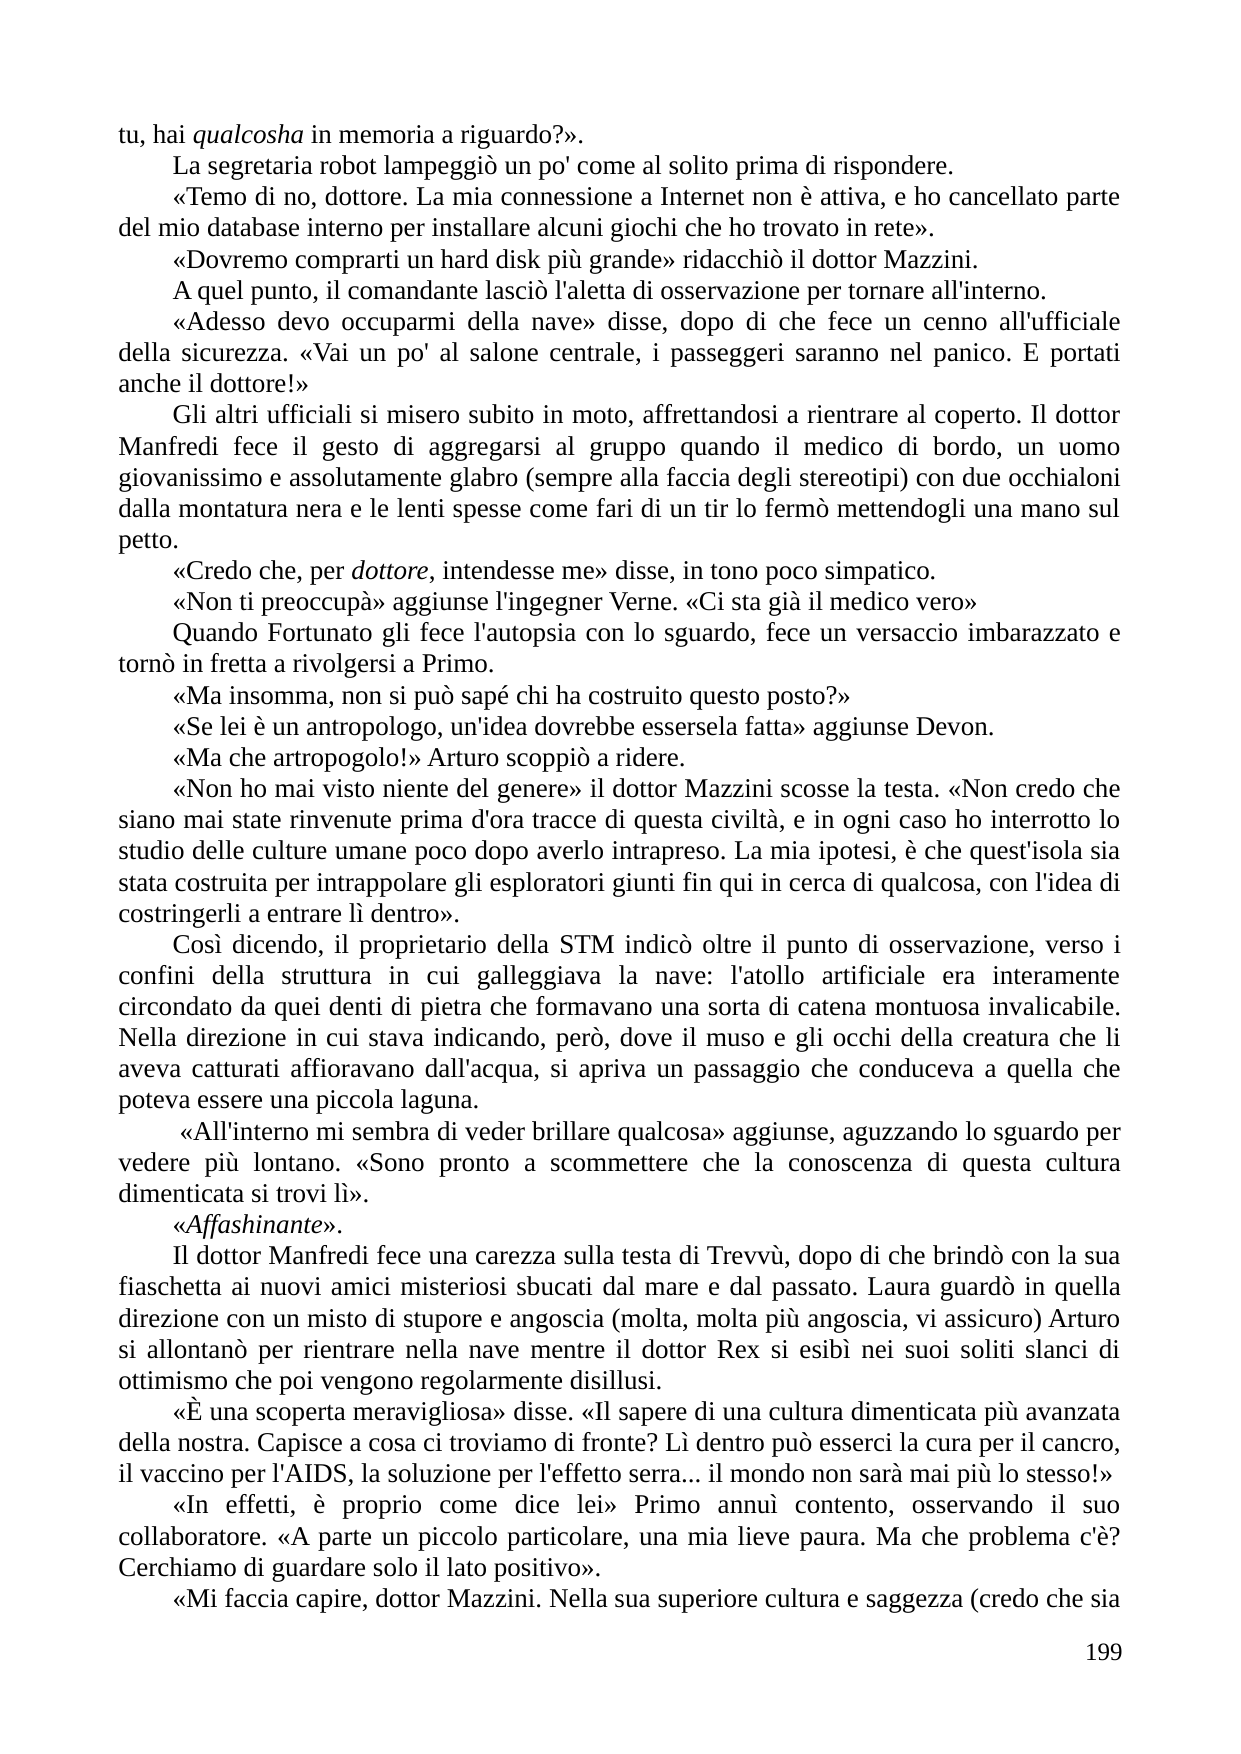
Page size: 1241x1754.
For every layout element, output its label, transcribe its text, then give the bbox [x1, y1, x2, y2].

text «Non ho mai visto niente del genere» il dottor Mazzini scosse la testa. «Non credo che siano mai state rinvenute prima d'ora tracce di questa civiltà, e in ogni caso ho interrotto lo studio delle culture umane poco dopo averlo intrapreso. La mia ipotesi, è che quest'isola sia stata costruita per intrappolare gli esploratori giunti fin qui in cerca di qualcosa, con l'idea di costringerli a entrare lì dentro». [118, 772, 1122, 928]
text «Non ti preoccupà» aggiunse l'ingegner Verne. «Ci sta già il medico vero» [118, 585, 1122, 616]
text «In effetti, è proprio come dice lei» Primo annuì contento, osservando il suo collaboratore. «A parte un piccolo particolare, una mia lieve paura. Ma che problema c'è? Cerchiamo di guardare solo il lato positivo». [118, 1488, 1122, 1582]
text «Ma insomma, non si può sapé chi ha costruito questo posto?» [118, 679, 1122, 710]
text La segretaria robot lampeggiò un po' come al solito prima di rispondere. [118, 149, 1122, 180]
text «Ma che artropogolo!» Arturo scoppiò a ridere. [118, 741, 1122, 772]
text Gli altri ufficiali si misero subito in moto, affrettandosi a rientrare al coperto. Il dottor Manfredi fece il gesto di aggregarsi al gruppo quando il medico di bordo, un uomo giovanissimo e assolutamente glabro (sempre alla faccia degli stereotipi) con due occhialoni dalla montatura nera e le lenti spesse come fari di un tir lo fermò mettendogli una mano sul petto. [118, 398, 1122, 554]
text Così dicendo, il proprietario della STM indicò oltre il punto di osservazione, verso i confini della struttura in cui galleggiava la nave: l'atollo artificiale era interamente circondato da quei denti di pietra che formavano una sorta di catena montuosa invalicabile. Nella direzione in cui stava indicando, però, dove il muso e gli occhi della creatura che li aveva catturati affioravano dall'acqua, si apriva un passaggio che conduceva a quella che poteva essere una piccola laguna. [118, 928, 1122, 1115]
text Il dottor Manfredi fece una carezza sulla testa di Trevvù, dopo di che brindò con la sua fiaschetta ai nuovi amici misteriosi sbucati dal mare e dal passato. Laura guardò in quella direzione con un misto di stupore e angoscia (molta, molta più angoscia, vi assicuro) Arturo si allontanò per rientrare nella nave mentre il dottor Rex si esibì nei suoi soliti slanci di ottimismo che poi vengono regolarmente disillusi. [118, 1239, 1122, 1395]
text «È una scoperta meravigliosa» disse. «Il sapere di una cultura dimenticata più avanzata della nostra. Capisce a cosa ci troviamo di fronte? Lì dentro può esserci la cura per il cancro, il vaccino per l'AIDS, la soluzione per l'effetto serra... il mondo non sarà mai più lo stesso!» [118, 1395, 1122, 1488]
text «Se lei è un antropologo, un'idea dovrebbe essersela fatta» aggiunse Devon. [118, 710, 1122, 741]
text «Affashinante». [118, 1208, 1122, 1239]
text «Mi faccia capire, dottor Mazzini. Nella sua superiore cultura e saggezza (credo che sia [118, 1582, 1122, 1613]
text tu, hai qualcosha in memoria a riguardo?». [118, 118, 1122, 149]
text «Adesso devo occuparmi della nave» disse, dopo di che fece un cenno all'ufficiale della sicurezza. «Vai un po' al salone centrale, i passeggeri saranno nel panico. E portati anche il dottore!» [118, 305, 1122, 398]
text A quel punto, il comandante lasciò l'aletta di osservazione per tornare all'interno. [118, 274, 1122, 305]
text «All'interno mi sembra di veder brillare qualcosa» aggiunse, aguzzando lo sguardo per vedere più lontano. «Sono pronto a scommettere che la conoscenza di questa cultura dimenticata si trovi lì». [118, 1115, 1122, 1208]
text Quando Fortunato gli fece l'autopsia con lo sguardo, fece un versaccio imbarazzato e tornò in fretta a rivolgersi a Primo. [118, 616, 1122, 679]
text «Dovremo comprarti un hard disk più grande» ridacchiò il dottor Mazzini. [118, 243, 1122, 274]
text «Credo che, per dottore, intendesse me» disse, in tono poco simpatico. [118, 554, 1122, 585]
text «Temo di no, dottore. La mia connessione a Internet non è attiva, e ho cancellato parte del mio database interno per installare alcuni giochi che ho trovato in rete». [118, 180, 1122, 243]
